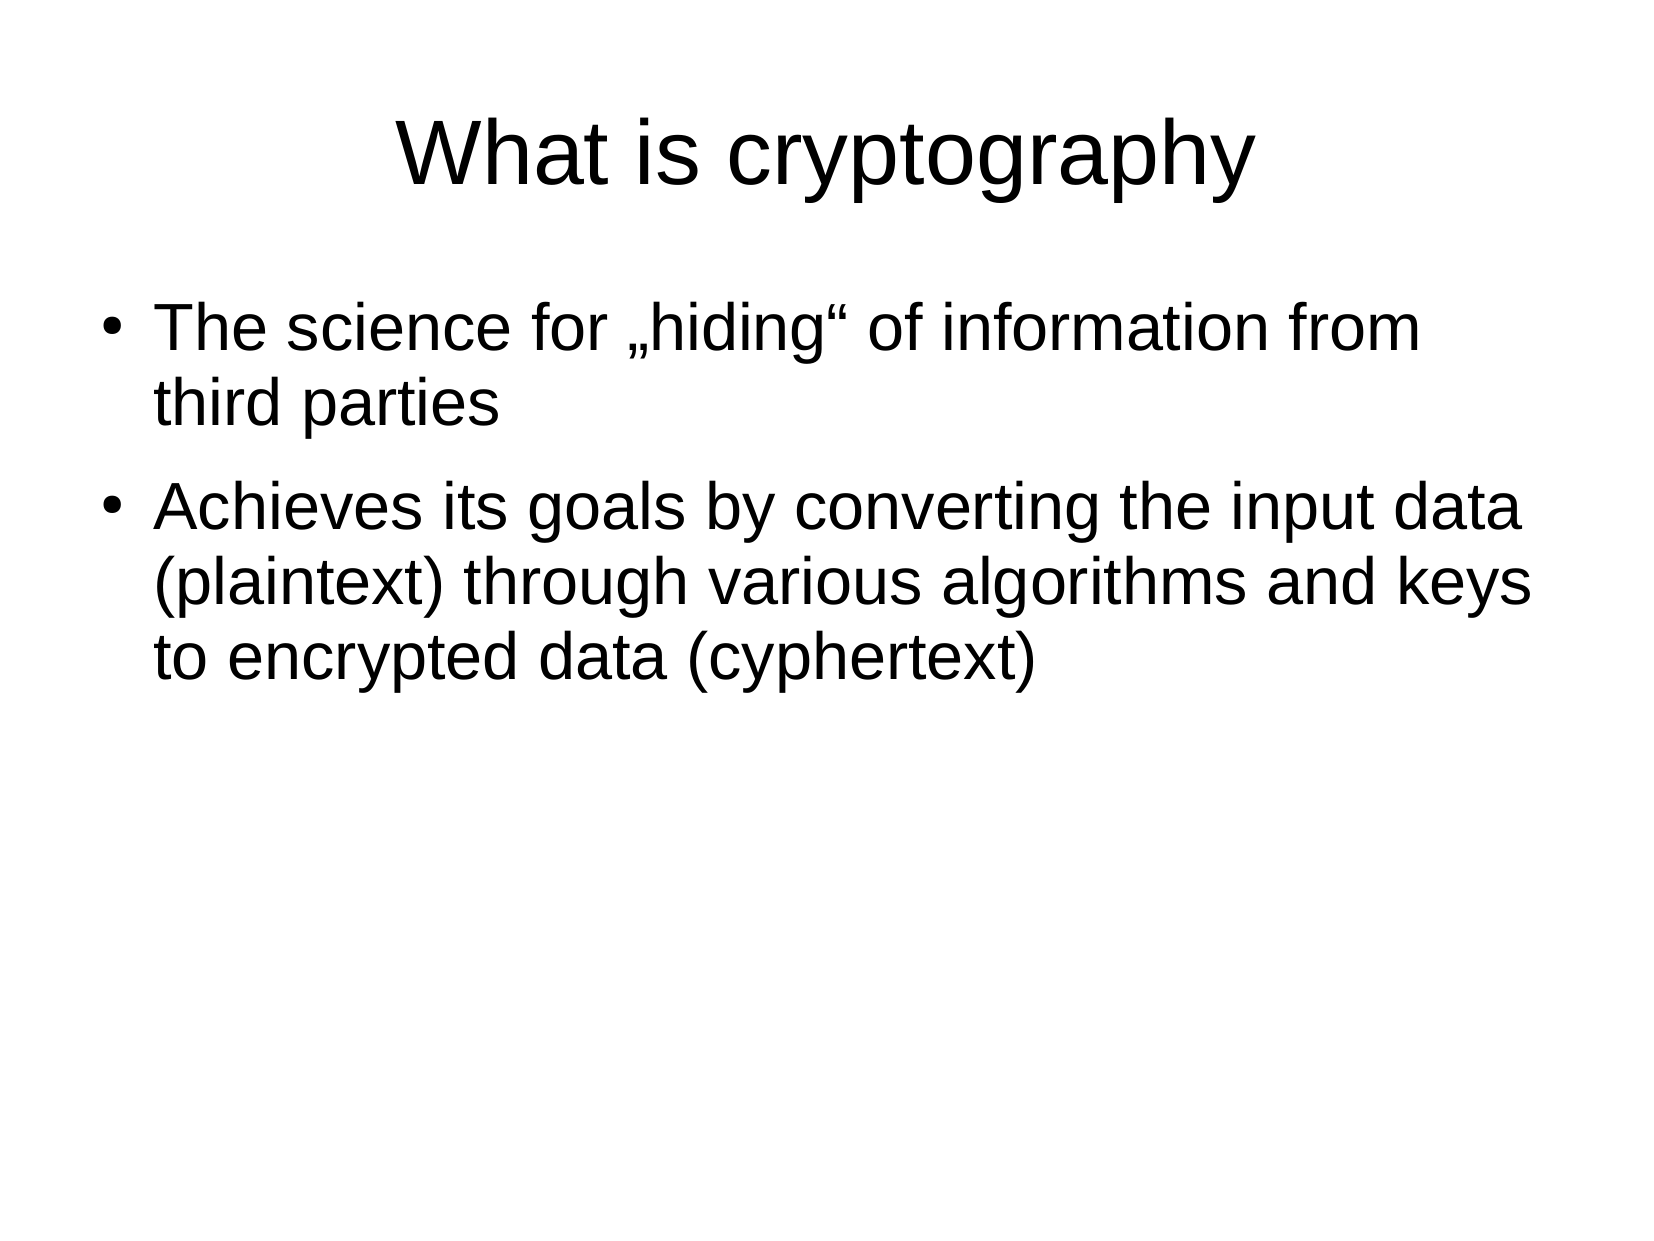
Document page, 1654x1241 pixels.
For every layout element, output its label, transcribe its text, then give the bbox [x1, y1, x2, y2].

title What is cryptography [82, 49, 1571, 257]
list The science for „hiding“ of information from third parties Achieves its goals by converting the input data (plaintext) through various algorithms and keys to encrypted data (cyphertext) [82, 290, 1571, 1109]
